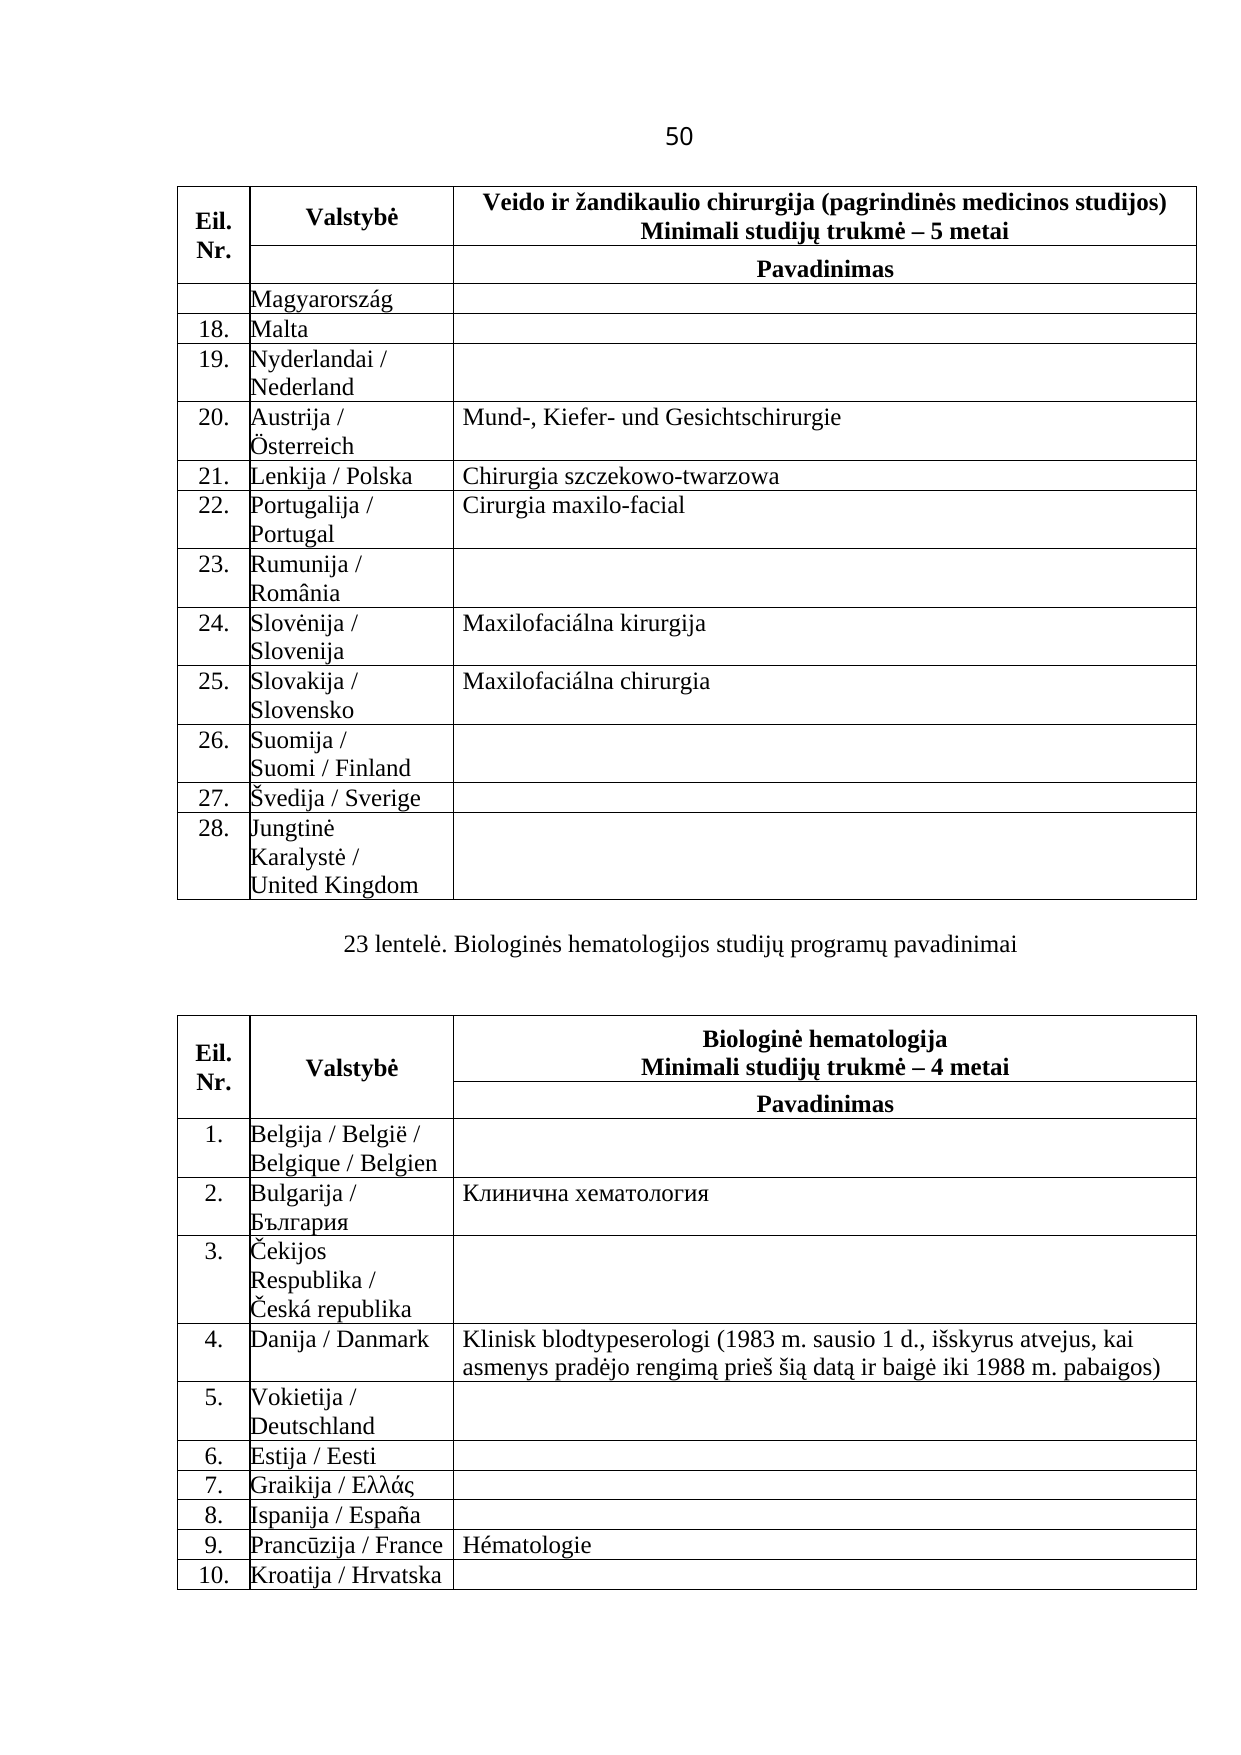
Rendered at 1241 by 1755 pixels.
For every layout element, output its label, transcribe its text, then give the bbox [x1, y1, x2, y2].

table_cell 5. [178, 1382, 249, 1440]
table_cell Malta [251, 314, 453, 343]
table_cell 19. [178, 344, 249, 401]
table_cell Клинична хематология [454, 1178, 1196, 1235]
table_header Eil. Nr. [178, 1016, 249, 1118]
table_header Valstybė [251, 187, 453, 245]
table_cell 27. [178, 783, 249, 812]
table_header Biologinė hematologija Minimali studijų trukmė – 4 metai [454, 1016, 1196, 1081]
table_cell 4. [178, 1324, 249, 1381]
table_cell 21. [178, 461, 249, 489]
table_cell [251, 246, 453, 283]
table_cell Bulgarija / България [251, 1178, 453, 1235]
table_cell Ispanija / España [251, 1500, 453, 1529]
table_cell Magyarország [251, 284, 453, 313]
table_cell Portugalija / Portugal [251, 491, 453, 548]
table_cell Cirurgia maxilo-facial [454, 491, 1196, 548]
table_cell Chirurgia szczekowo-twarzowa [454, 461, 1196, 489]
table_cell Hématologie [454, 1530, 1196, 1559]
table_cell 6. [178, 1441, 249, 1469]
table_cell Graikija / Ελλάς [251, 1471, 453, 1499]
table_cell Pavadinimas [454, 246, 1196, 283]
table_cell Maxilofaciálna chirurgia [454, 666, 1196, 724]
table_cell 7. [178, 1471, 249, 1499]
table_cell Kroatija / Hrvatska [251, 1560, 453, 1589]
table_cell Lenkija / Polska [251, 461, 453, 489]
table_cell Slovakija / Slovensko [251, 666, 453, 724]
table_cell [454, 284, 1196, 313]
table_cell Klinisk blodtypeserologi (1983 m. sausio 1 d., išskyrus atvejus, kai asmenys pradėjo rengimą prieš šią datą ir baigė iki 1988 m. pabaigos) [454, 1324, 1196, 1381]
table_cell Jungtinė Karalystė / United Kingdom [251, 813, 453, 899]
table_cell [454, 1560, 1196, 1589]
table_cell [454, 1119, 1196, 1177]
table_cell 20. [178, 402, 249, 460]
table_cell Maxilofaciálna kirurgija [454, 608, 1196, 665]
table_cell Švedija / Sverige [251, 783, 453, 812]
table_cell 1. [178, 1119, 249, 1177]
table_cell Estija / Eesti [251, 1441, 453, 1469]
table_cell [178, 284, 249, 313]
table_cell 24. [178, 608, 249, 665]
table_header Eil. Nr. [178, 187, 249, 283]
table_cell 28. [178, 813, 249, 899]
table_cell [454, 1441, 1196, 1469]
table_cell Rumunija / România [251, 549, 453, 607]
table_cell Suomija / Suomi / Finland [251, 725, 453, 782]
table_cell [454, 813, 1196, 899]
table_cell 9. [178, 1530, 249, 1559]
table_cell 3. [178, 1236, 249, 1323]
table_cell Austrija / Österreich [251, 402, 453, 460]
table_cell 23. [178, 549, 249, 607]
table_cell [454, 725, 1196, 782]
table_cell [454, 344, 1196, 401]
table_header Veido ir žandikaulio chirurgija (pagrindinės medicinos studijos) Minimali studijų trukmė – 5 metai [454, 187, 1196, 245]
table_cell [454, 314, 1196, 343]
table_cell Vokietija / Deutschland [251, 1382, 453, 1440]
table_cell Čekijos Respublika / Česká republika [251, 1236, 453, 1323]
table_cell [454, 783, 1196, 812]
table_cell 18. [178, 314, 249, 343]
table_cell Pavadinimas [454, 1082, 1196, 1118]
table_cell [454, 1236, 1196, 1323]
text 23 lentelė. Biologinės hematologijos studijų programų pavadinimai [177, 929, 1183, 958]
table_cell Prancūzija / France [251, 1530, 453, 1559]
table_cell Slovėnija / Slovenija [251, 608, 453, 665]
table_header Valstybė [251, 1016, 453, 1118]
table_cell 25. [178, 666, 249, 724]
table_cell 10. [178, 1560, 249, 1589]
table_cell 8. [178, 1500, 249, 1529]
table_cell [454, 1382, 1196, 1440]
table_cell [454, 1471, 1196, 1499]
table_cell 26. [178, 725, 249, 782]
table_cell Belgija / België / Belgique / Belgien [251, 1119, 453, 1177]
table_cell [454, 1500, 1196, 1529]
table_cell Mund-, Kiefer- und Gesichtschirurgie [454, 402, 1196, 460]
table_cell 22. [178, 491, 249, 548]
table_cell [454, 549, 1196, 607]
table_cell Danija / Danmark [251, 1324, 453, 1381]
table_cell 2. [178, 1178, 249, 1235]
table_cell Nyderlandai / Nederland [251, 344, 453, 401]
